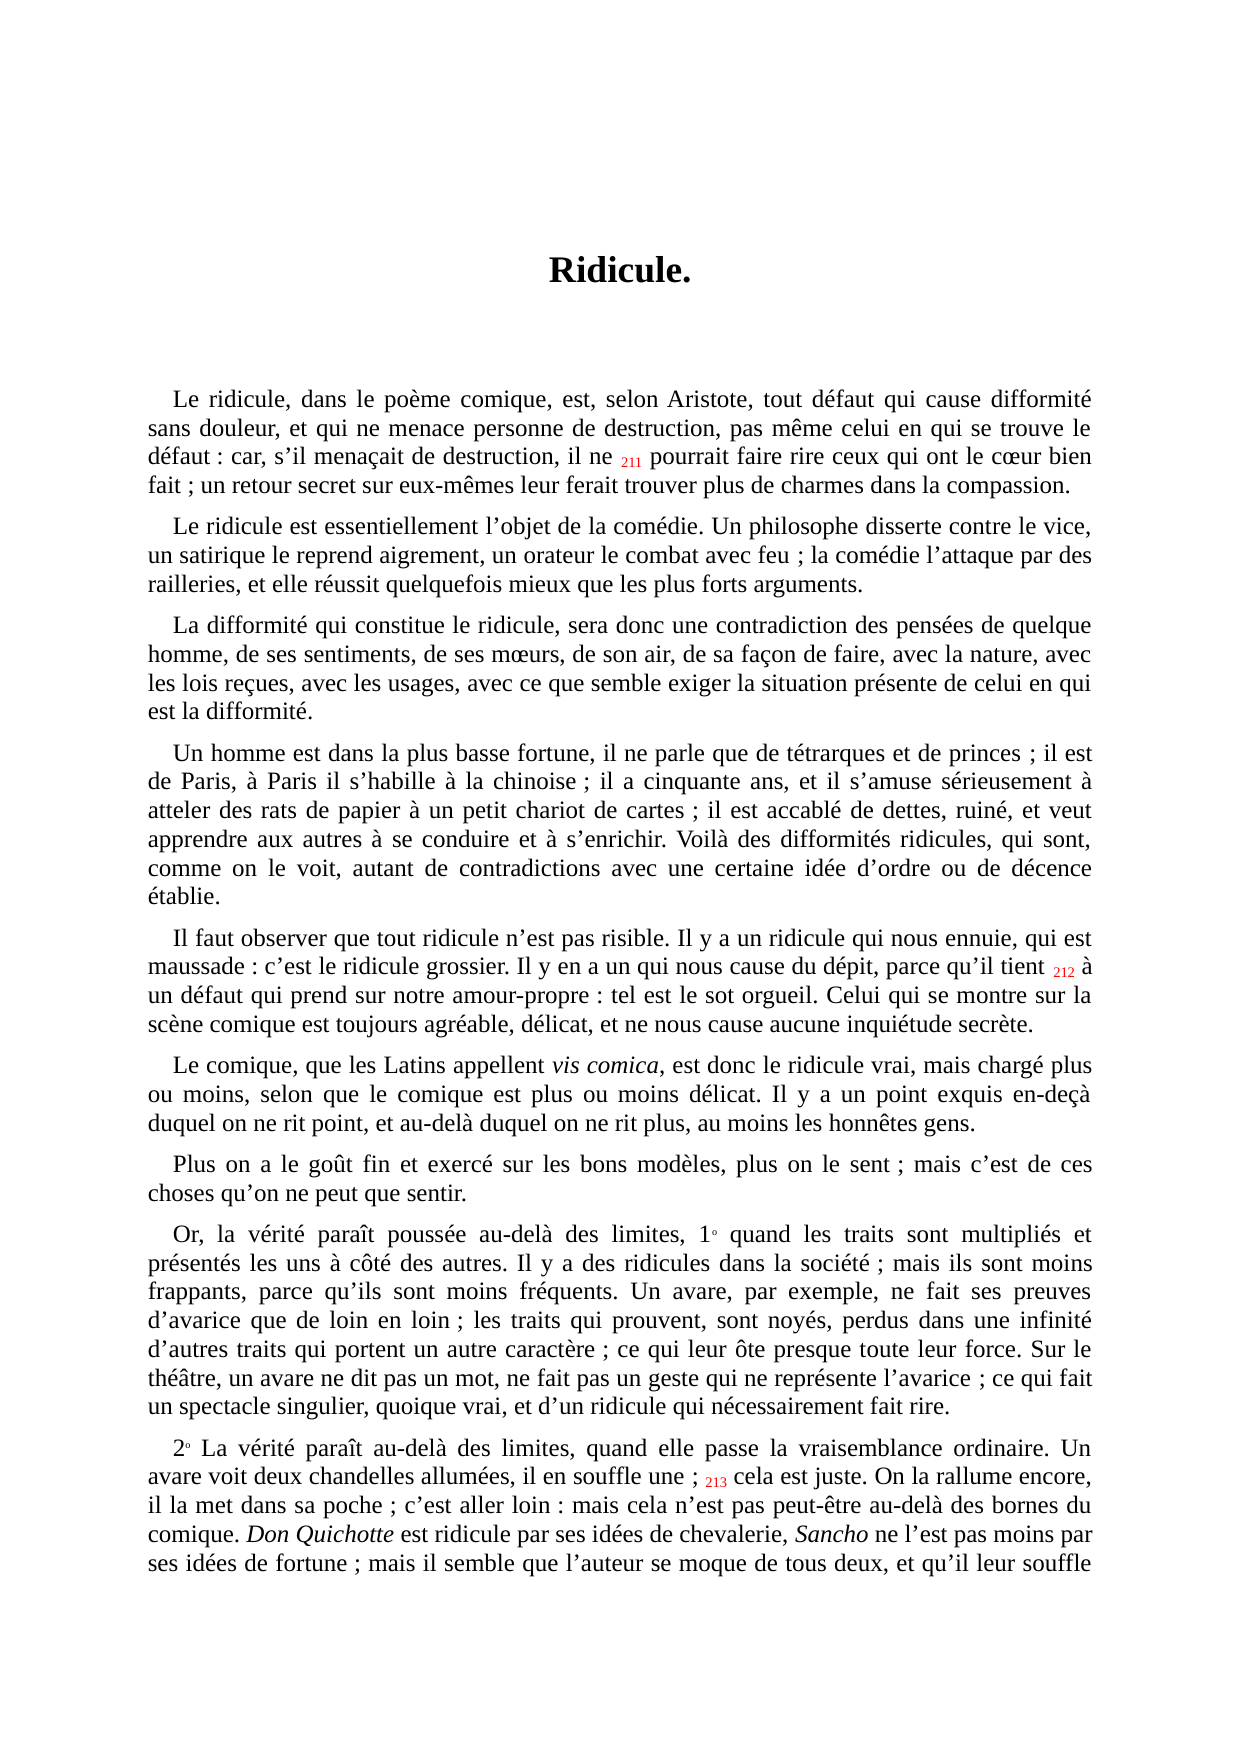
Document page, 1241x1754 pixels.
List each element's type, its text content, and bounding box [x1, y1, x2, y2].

text Il faut observer que tout ridicule n’est pas risible. Il y a un ridicule qui nous ennuie, qui est maussade : c’est le ridicule grossier. Il y en a un qui nous cause du dépit, parce qu’il tient 212 à un défaut qui prend sur notre amour-propre : tel est le sot orgueil. Celui qui se montre sur la scène comique est toujours agréable, délicat, et ne nous cause aucune inquiétude secrète. [148, 923, 1093, 1038]
text Or, la vérité paraît poussée au-delà des limites, 1o quand les traits sont multipliés et présentés les uns à côté des autres. Il y a des ridicules dans la société ; mais ils sont moins frappants, parce qu’ils sont moins fréquents. Un avare, par exemple, ne fait ses preuves d’avarice que de loin en loin ; les traits qui prouvent, sont noyés, perdus dans une infinité d’autres traits qui portent un autre caractère ; ce qui leur ôte presque toute leur force. Sur le théâtre, un avare ne dit pas un mot, ne fait pas un geste qui ne représente l’avarice ; ce qui fait un spectacle singulier, quoique vrai, et d’un ridicule qui nécessairement fait rire. [148, 1219, 1093, 1420]
text La difformité qui constitue le ridicule, sera donc une contradiction des pensées de quelque homme, de ses sentiments, de ses mœurs, de son air, de sa façon de faire, avec la nature, avec les lois reçues, avec les usages, avec ce que semble exiger la situation présente de celui en qui est la difformité. [148, 610, 1093, 725]
text Plus on a le goût fin et exercé sur les bons modèles, plus on le sent ; mais c’est de ces choses qu’on ne peut que sentir. [148, 1149, 1093, 1206]
text Le ridicule est essentiellement l’objet de la comédie. Un philosophe disserte contre le vice, un satirique le reprend aigrement, un orateur le combat avec feu ; la comédie l’attaque par des railleries, et elle réussit quelquefois mieux que les plus forts arguments. [148, 511, 1093, 598]
text Le ridicule, dans le poème comique, est, selon Aristote, tout défaut qui cause difformité sans douleur, et qui ne menace personne de destruction, pas même celui en qui se trouve le défaut : car, s’il menaçait de destruction, il ne 211 pourrait faire rire ceux qui ont le cœur bien fait ; un retour secret sur eux-mêmes leur ferait trouver plus de charmes dans la compassion. [148, 384, 1093, 499]
subtitle Ridicule. [148, 248, 1093, 291]
text Le comique, que les Latins appellent vis comica, est donc le ridicule vrai, mais chargé plus ou moins, selon que le comique est plus ou moins délicat. Il y a un point exquis en-deçà duquel on ne rit point, et au-delà duquel on ne rit plus, au moins les honnêtes gens. [148, 1050, 1093, 1136]
text 2o La vérité paraît au-delà des limites, quand elle passe la vraisemblance ordinaire. Un avare voit deux chandelles allumées, il en souffle une ; 213 cela est juste. On la rallume encore, il la met dans sa poche ; c’est aller loin : mais cela n’est pas peut-être au-delà des bornes du comique. Don Quichotte est ridicule par ses idées de chevalerie, Sancho ne l’est pas moins par ses idées de fortune ; mais il semble que l’auteur se moque de tous deux, et qu’il leur souffle [148, 1433, 1093, 1576]
text Un homme est dans la plus basse fortune, il ne parle que de tétrarques et de princes ; il est de Paris, à Paris il s’habille à la chinoise ; il a cinquante ans, et il s’amuse sérieusement à atteler des rats de papier à un petit chariot de cartes ; il est accablé de dettes, ruiné, et veut apprendre aux autres à se conduire et à s’enrichir. Voilà des difformités ridicules, qui sont, comme on le voit, autant de contradictions avec une certaine idée d’ordre ou de décence établie. [148, 738, 1093, 910]
